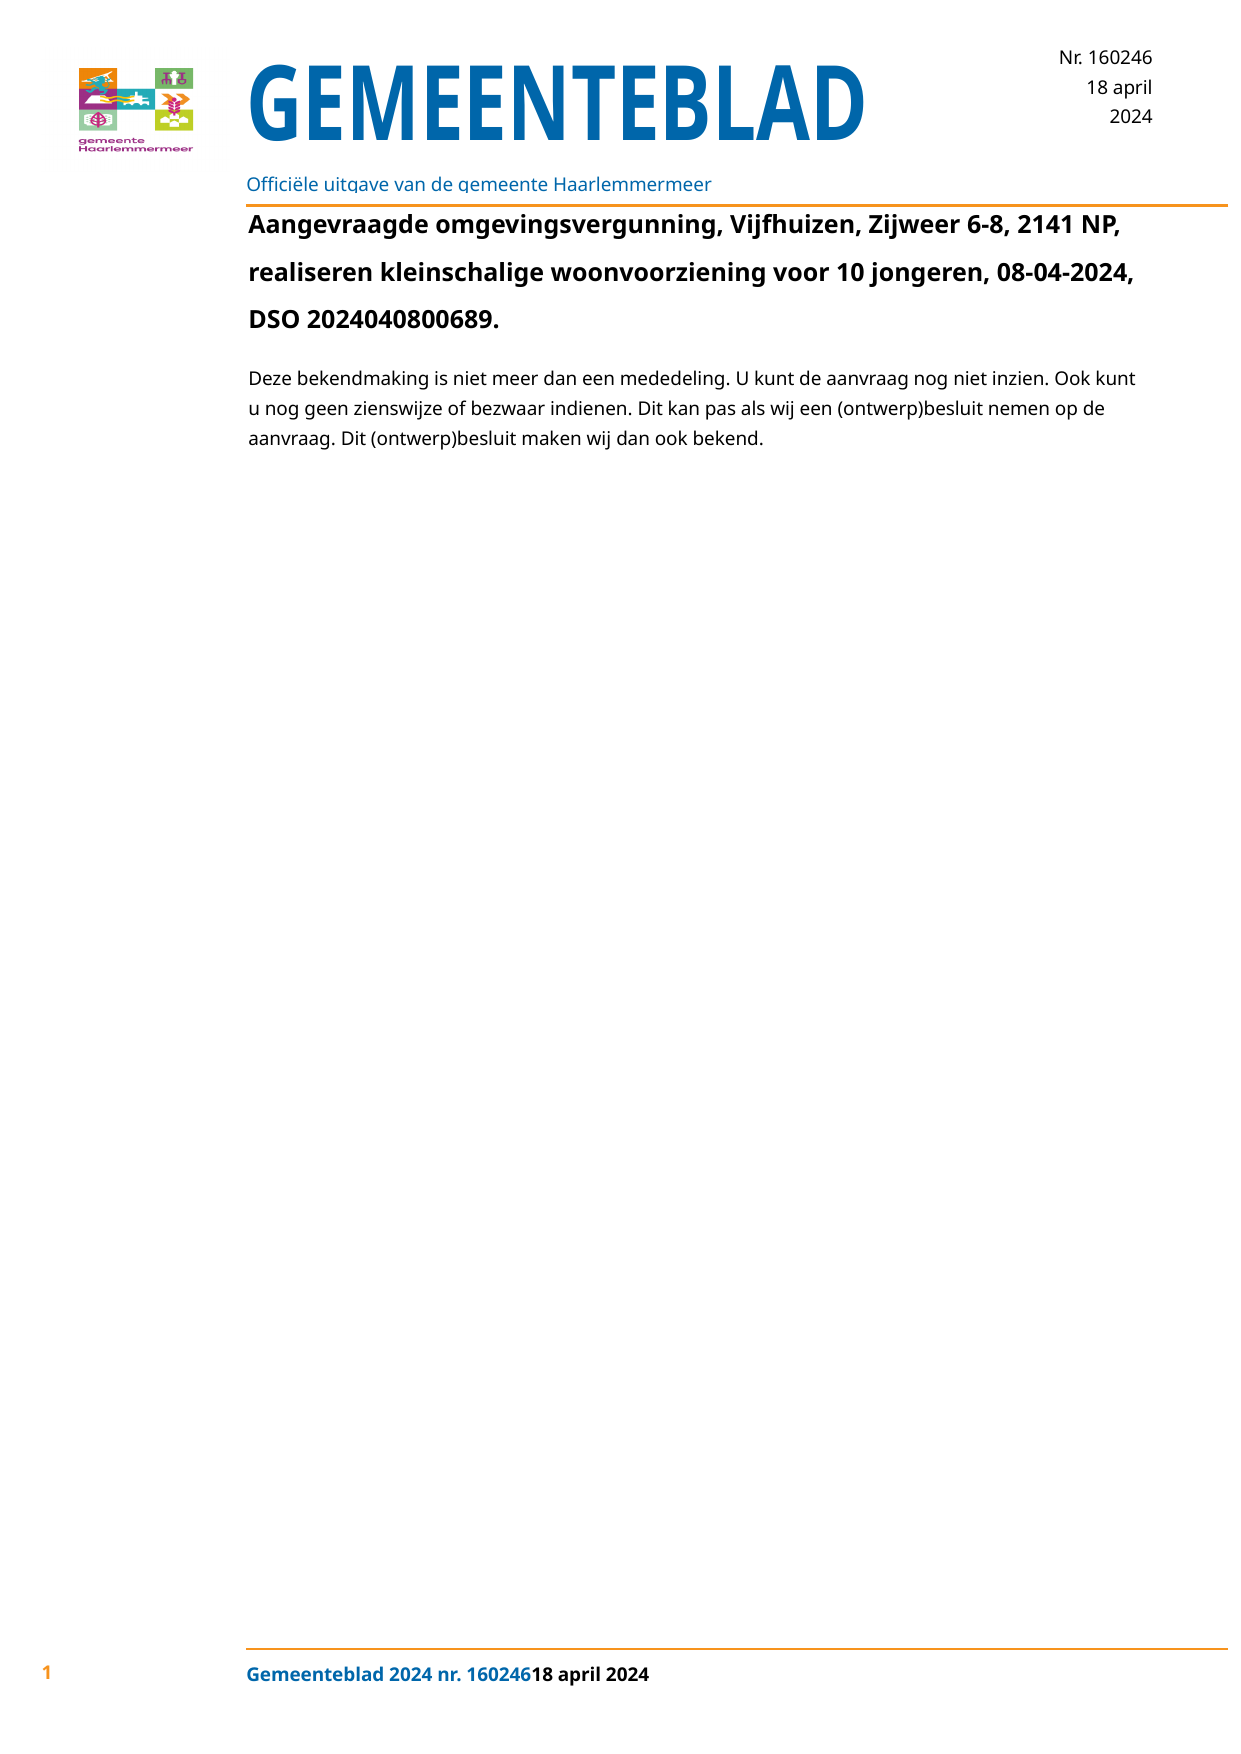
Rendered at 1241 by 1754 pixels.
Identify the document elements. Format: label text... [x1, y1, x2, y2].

text Deze bekendmaking is niet meer dan een mededeling. U kunt de aanvraag nog niet inzien. Ook kunt u nog geen zienswijze of bezwaar indienen. Dit kan pas als wij een (ontwerp)besluit nemen op de aanvraag. Dit (ontwerp)besluit maken wij dan ook bekend. [248, 366, 1152, 450]
text Aangevraagde omgevingsvergunning, Vijfhuizen, Zijweer 6-8, 2141 NP, realiseren kleinschalige woonvoorziening voor 10 jongeren, 08-04-2024, DSO 2024040800689. [248, 207, 1152, 336]
picture [41, 47, 231, 172]
